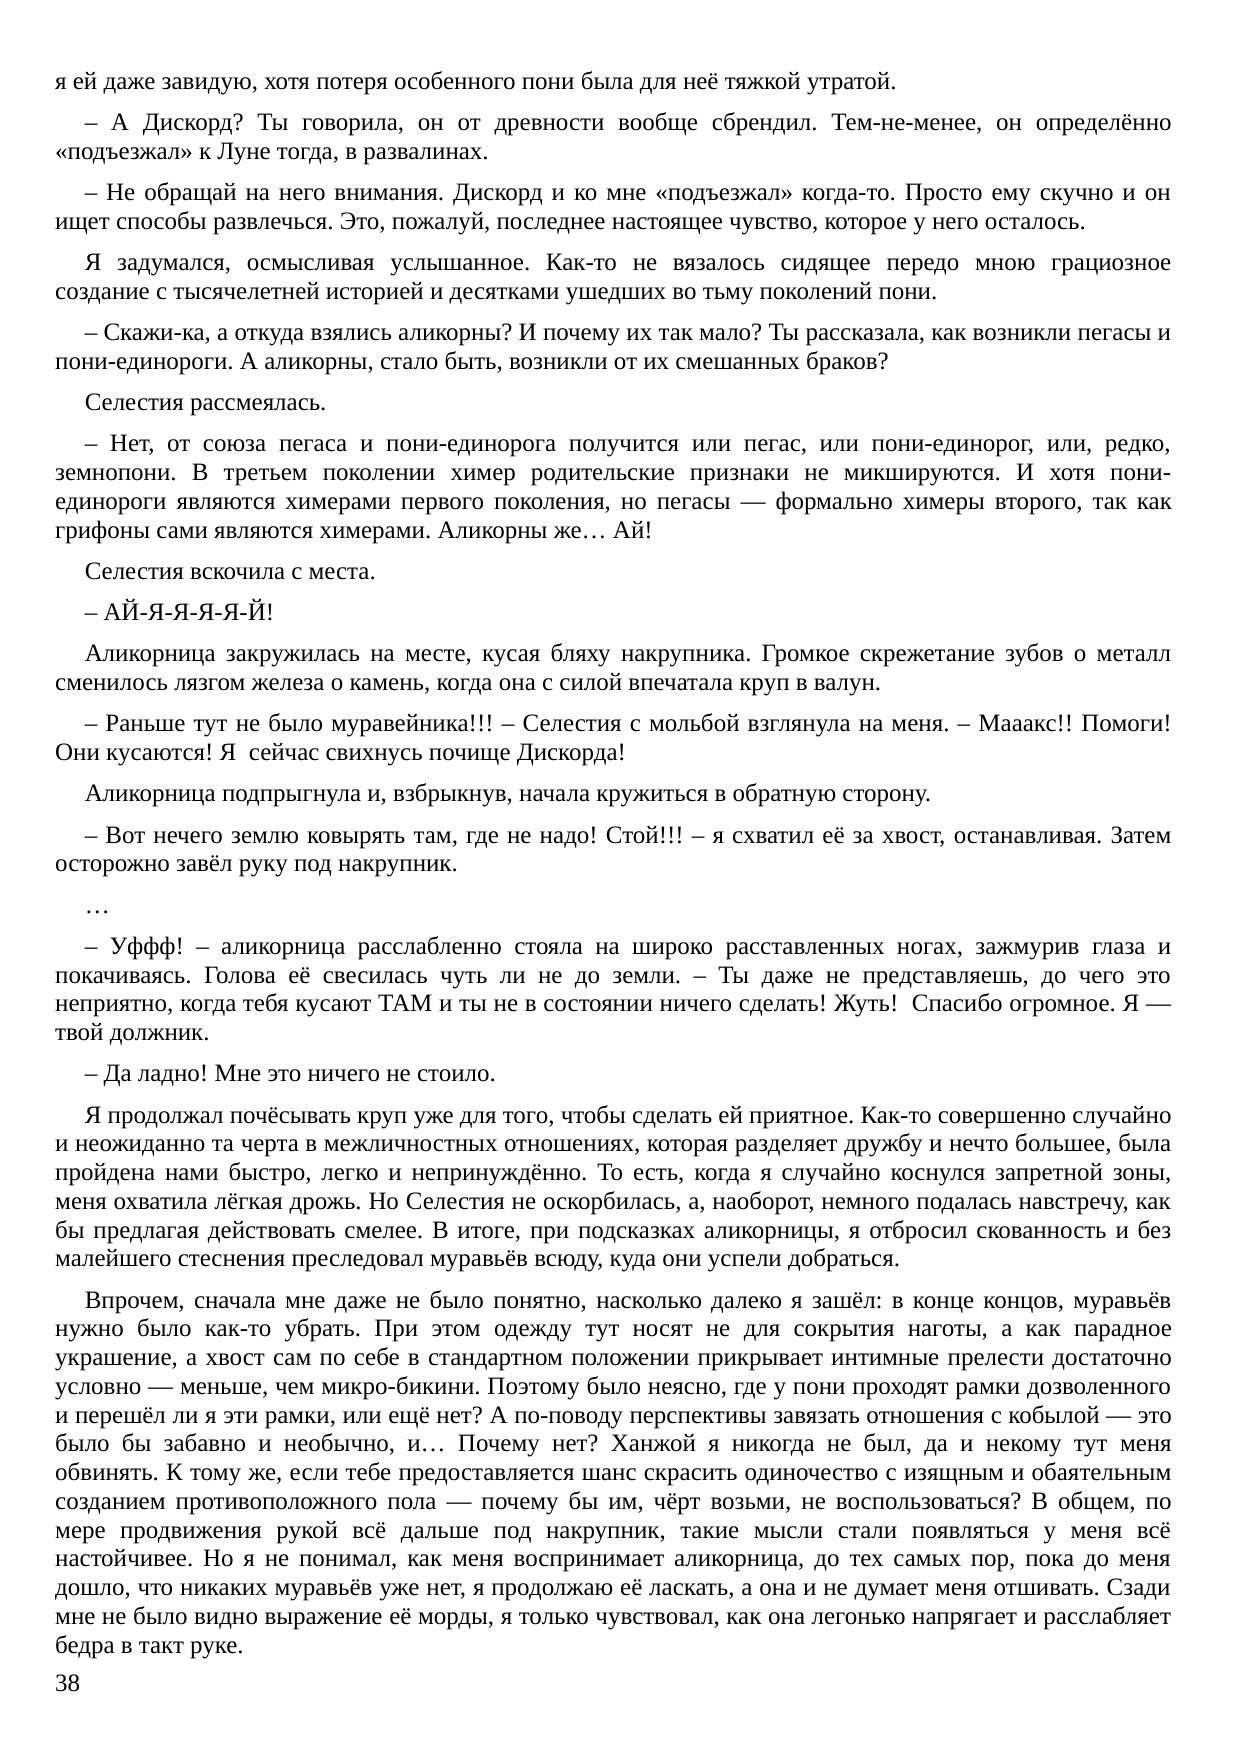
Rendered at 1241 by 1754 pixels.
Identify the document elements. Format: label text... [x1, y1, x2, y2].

text Я задумался, осмысливая услышанное. Как-то не вязалось сидящее передо мною грациозное создание с тысячелетней историей и десятками ушедших во тьму поколений пони. [55, 247, 1173, 305]
text – Нет, от союза пегаса и пони-единорога получится или пегас, или пони-единорог, или, редко, земнопони. В третьем поколении химер родительские признаки не микшируются. И хотя пони-единороги являются химерами первого поколения, но пегасы — формально химеры второго, так как грифоны сами являются химерами. Аликорны же… Ай! [55, 428, 1173, 543]
text Аликорница подпрыгнула и, взбрыкнув, начала кружиться в обратную сторону. [55, 778, 1173, 807]
text я ей даже завидую, хотя потеря особенного пони была для неё тяжкой утратой. [55, 66, 1173, 95]
text – АЙ-Я-Я-Я-Я-Й! [55, 597, 1173, 626]
text – Вот нечего землю ковырять там, где не надо! Стой!!! – я схватил её за хвост, останавливая. Затем осторожно завёл руку под накрупник. [55, 820, 1173, 877]
text Селестия вскочила с места. [55, 556, 1173, 585]
text Впрочем, сначала мне даже не было понятно, насколько далеко я зашёл: в конце концов, муравьёв нужно было как-то убрать. При этом одежду тут носят не для сокрытия наготы, а как парадное украшение, а хвост сам по себе в стандартном положении прикрывает интимные прелести достаточно условно — меньше, чем микро-бикини. Поэтому было неясно, где у пони проходят рамки дозволенного и перешёл ли я эти рамки, или ещё нет? А по-поводу перспективы завязать отношения с кобылой — это было бы забавно и необычно, и… Почему нет? Ханжой я никогда не был, да и некому тут меня обвинять. К тому же, если тебе предоставляется шанс скрасить одиночество с изящным и обаятельным созданием противоположного пола — почему бы им, чёрт возьми, не воспользоваться? В общем, по мере продвижения рукой всё дальше под накрупник, такие мысли стали появляться у меня всё настойчивее. Но я не понимал, как меня воспринимает аликорница, до тех самых пор, пока до меня дошло, что никаких муравьёв уже нет, я продолжаю её ласкать, а она и не думает меня отшивать. Сзади мне не было видно выражение её морды, я только чувствовал, как она легонько напрягает и расслабляет бедра в такт руке. [55, 1285, 1173, 1658]
text Селестия рассмеялась. [55, 387, 1173, 416]
text – Раньше тут не было муравейника!!! – Селестия с мольбой взглянула на меня. – Мааакс!! Помоги! Они кусаются! Я сейчас свихнусь почище Дискорда! [55, 708, 1173, 766]
text Аликорница закружилась на месте, кусая бляху накрупника. Громкое скрежетание зубов о металл сменилось лязгом железа о камень, когда она с силой впечатала круп в валун. [55, 638, 1173, 696]
text Я продолжал почёсывать круп уже для того, чтобы сделать ей приятное. Как-то совершенно случайно и неожиданно та черта в межличностных отношениях, которая разделяет дружбу и нечто большее, была пройдена нами быстро, легко и непринуждённо. То есть, когда я случайно коснулся запретной зоны, меня охватила лёгкая дрожь. Но Селестия не оскорбилась, а, наоборот, немного подалась навстречу, как бы предлагая действовать смелее. В итоге, при подсказках аликорницы, я отбросил скованность и без малейшего стеснения преследовал муравьёв всюду, куда они успели добраться. [55, 1100, 1173, 1272]
text – Да ладно! Мне это ничего не стоило. [55, 1058, 1173, 1087]
text – Скажи-ка, а откуда взялись аликорны? И почему их так мало? Ты рассказала, как возникли пегасы и пони-единороги. А аликорны, стало быть, возникли от их смешанных браков? [55, 317, 1173, 375]
text … [55, 890, 1173, 918]
text – А Дискорд? Ты говорила, он от древности вообще сбрендил. Тем-не-менее, он определённо «подъезжал» к Луне тогда, в развалинах. [55, 107, 1173, 165]
text – Уффф! – аликорница расслабленно стояла на широко расставленных ногах, зажмурив глаза и покачиваясь. Голова её свесилась чуть ли не до земли. – Ты даже не представляешь, до чего это неприятно, когда тебя кусают ТАМ и ты не в состоянии ничего сделать! Жуть! Спасибо огромное. Я — твой должник. [55, 931, 1173, 1046]
text – Не обращай на него внимания. Дискорд и ко мне «подъезжал» когда-то. Просто ему скучно и он ищет способы развлечься. Это, пожалуй, последнее настоящее чувство, которое у него осталось. [55, 177, 1173, 235]
